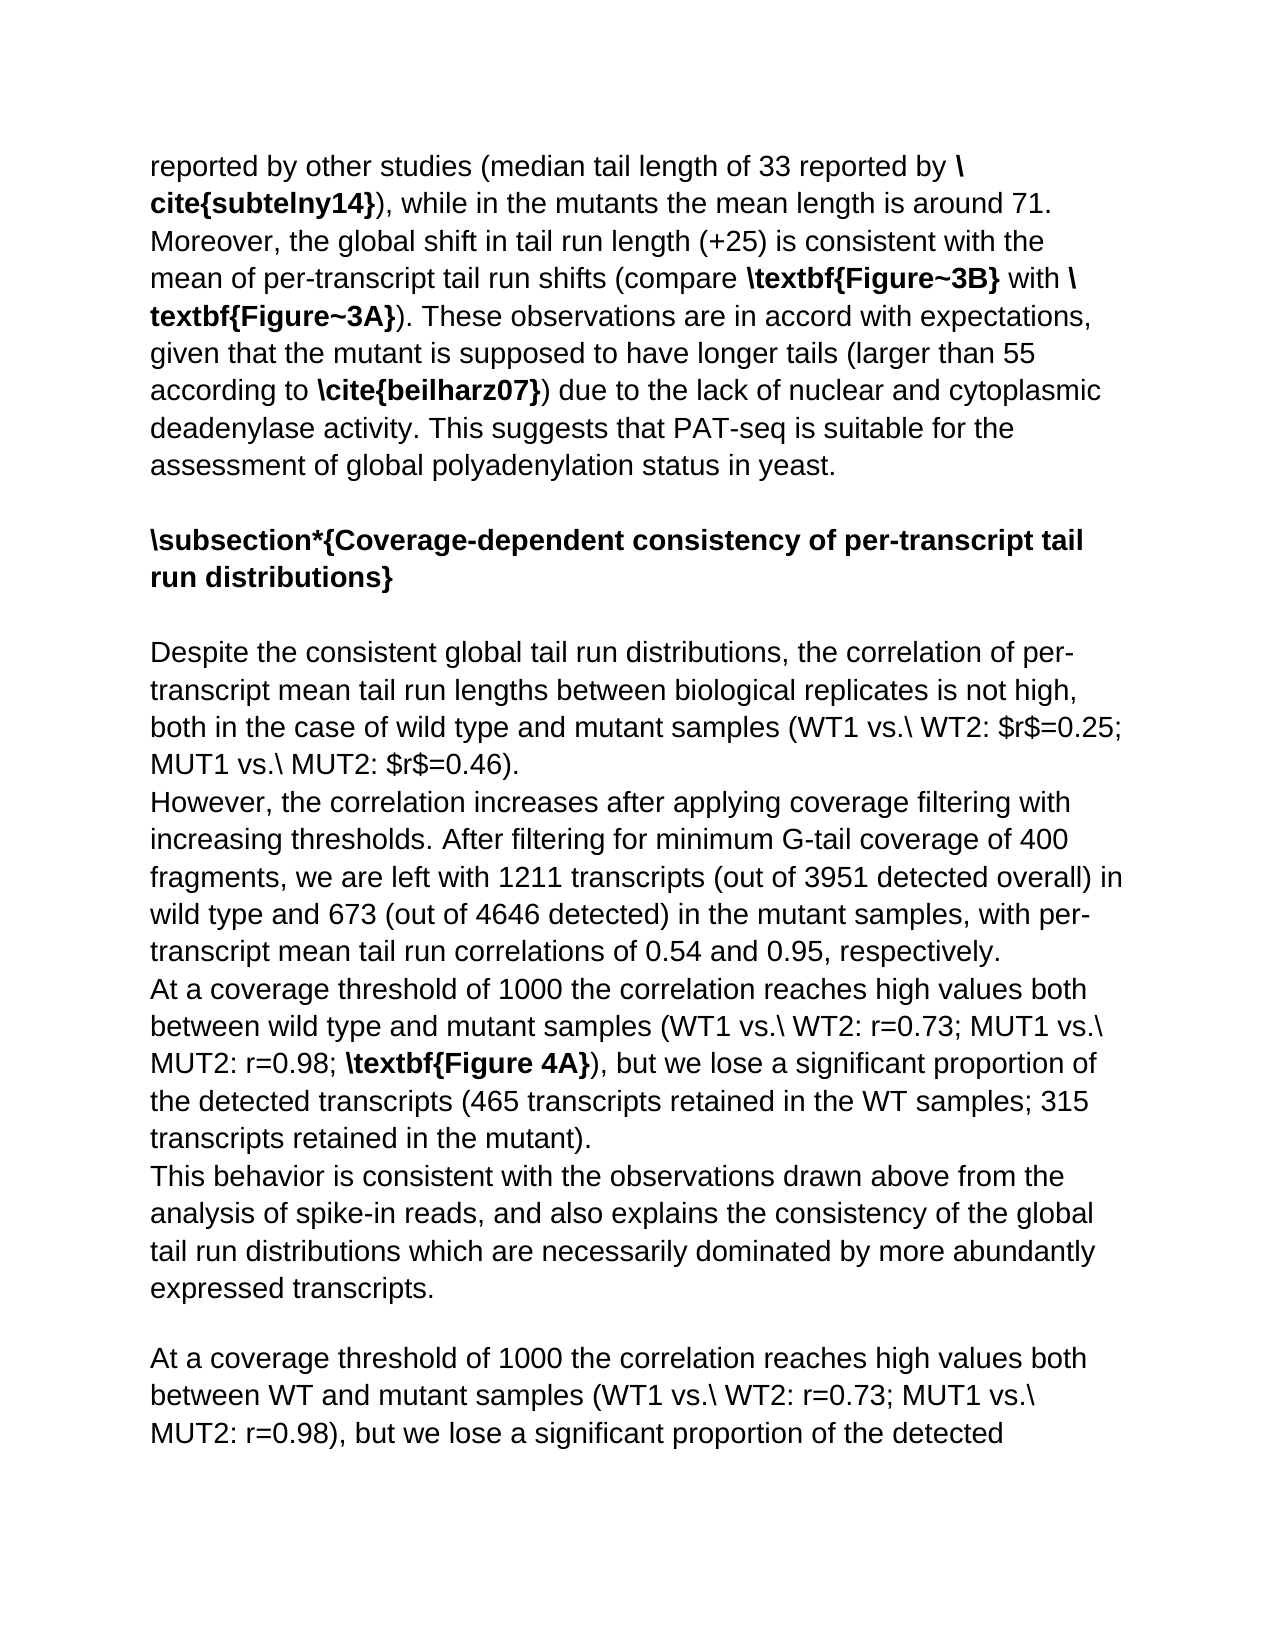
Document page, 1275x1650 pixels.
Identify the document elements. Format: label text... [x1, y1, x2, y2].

text However, the correlation increases after applying coverage filtering with increasing thresholds. After filtering for minimum G-tail coverage of 400 fragments, we are left with 1211 transcripts (out of 3951 detected overall) in wild type and 673 (out of 4646 detected) in the mutant samples, with per-transcript mean tail run correlations of 0.54 and 0.95, respectively. [150, 786, 1125, 968]
text Despite the consistent global tail run distributions, the correlation of per-transcript mean tail run lengths between biological replicates is not high, both in the case of wild type and mutant samples (WT1 vs.\ WT2: $r$=0.25; MUT1 vs.\ MUT2: $r$=0.46). [150, 636, 1125, 781]
text This behavior is consistent with the observations drawn above from the analysis of spike-in reads, and also explains the consistency of the global tail run distributions which are necessarily dominated by more abundantly expressed transcripts. [150, 1160, 1125, 1304]
text At a coverage threshold of 1000 the correlation reaches high values both between wild type and mutant samples (WT1 vs.\ WT2: r=0.73; MUT1 vs.\ MUT2: r=0.98; \textbf{Figure 4A}), but we lose a significant proportion of the detected transcripts (465 transcripts retained in the WT samples; 315 transcripts retained in the mutant). [150, 973, 1125, 1155]
text At a coverage threshold of 1000 the correlation reaches high values both between WT and mutant samples (WT1 vs.\ WT2: r=0.73; MUT1 vs.\ MUT2: r=0.98), but we lose a significant proportion of the detected [150, 1342, 1125, 1449]
text \subsection*{Coverage-dependent consistency of per-transcript tail run distributions} [150, 524, 1125, 594]
text reported by other studies (median tail length of 33 reported by \cite{subtelny14}), while in the mutants the mean length is around 71. Moreover, the global shift in tail run length (+25) is consistent with the mean of per-transcript tail run shifts (compare \textbf{Figure~3B} with \textbf{Figure~3A}). These observations are in accord with expectations, given that the mutant is supposed to have longer tails (larger than 55 according to \cite{beilharz07}) due to the lack of nuclear and cytoplasmic deadenylase activity. This suggests that PAT-seq is suitable for the assessment of global polyadenylation status in yeast. [150, 150, 1125, 482]
